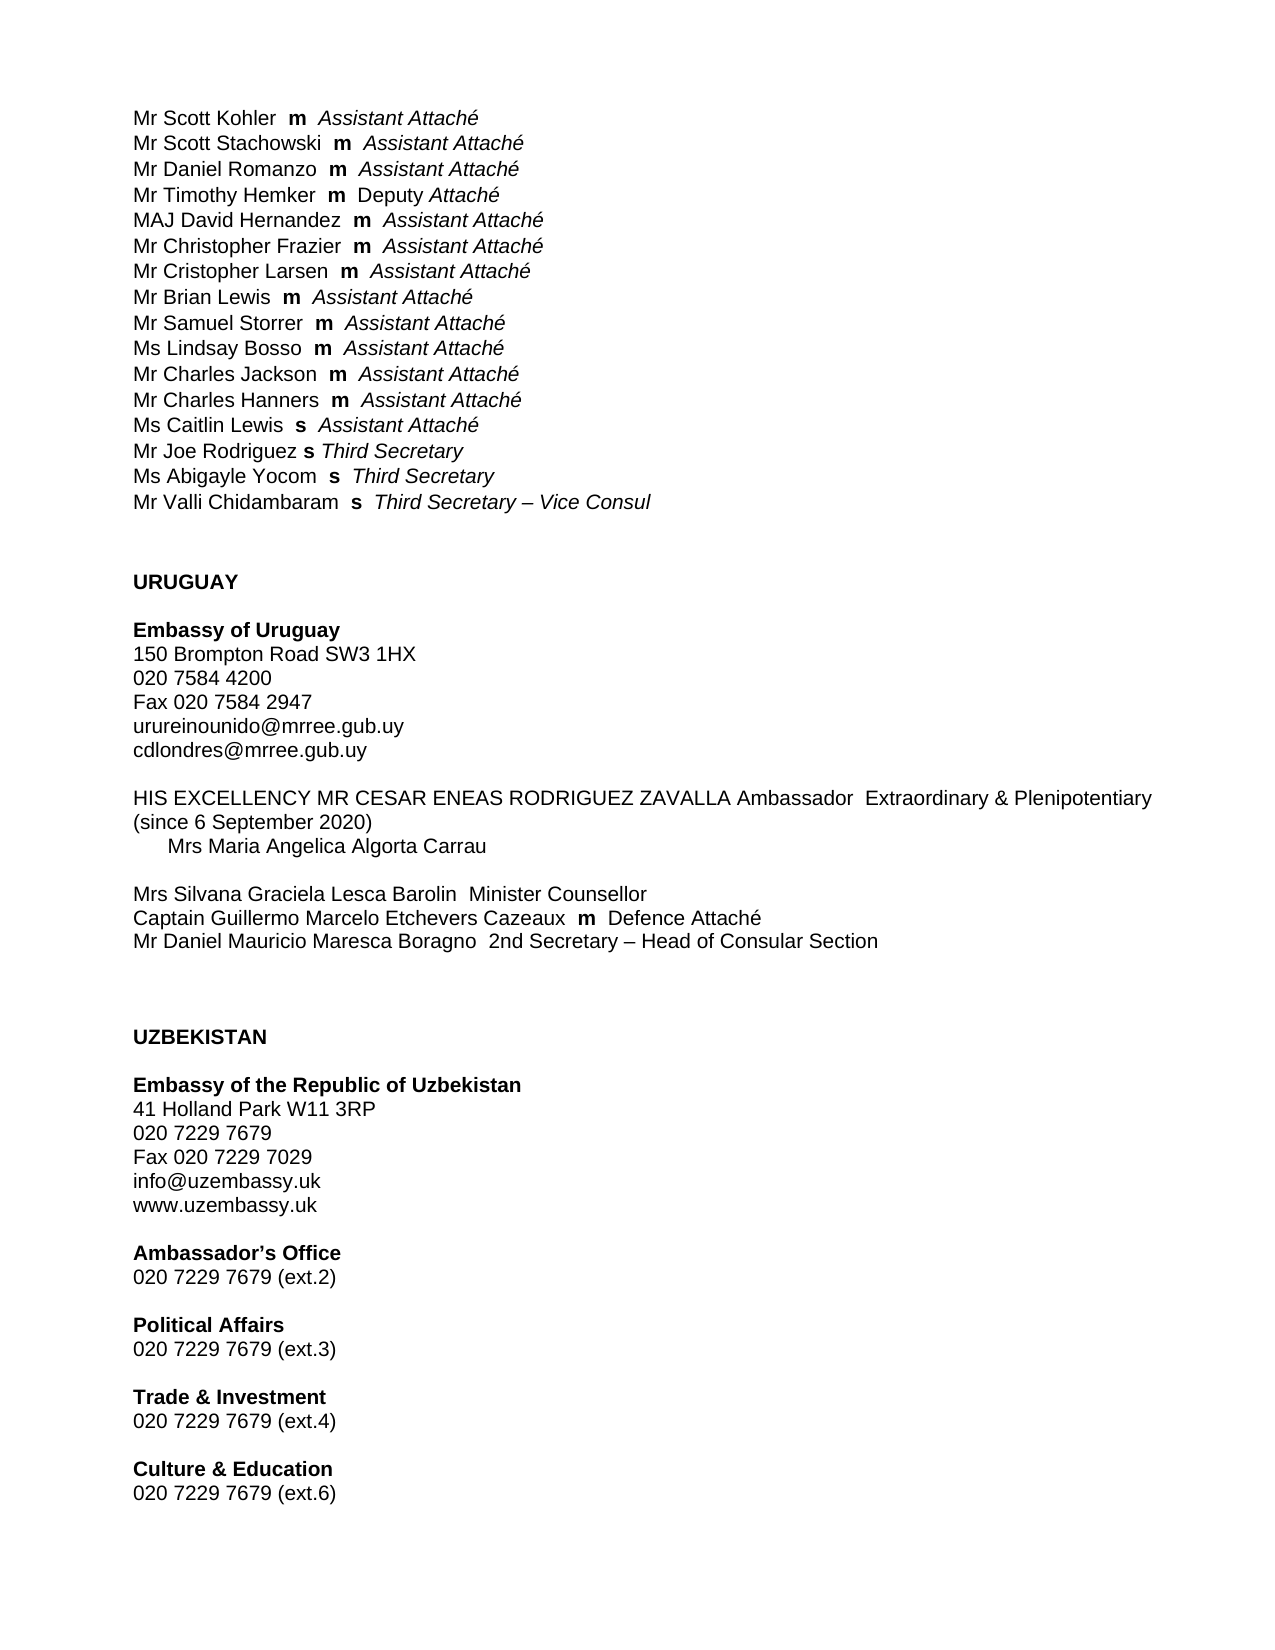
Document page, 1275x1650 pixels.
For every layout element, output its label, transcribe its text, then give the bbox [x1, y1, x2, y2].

text Ms Caitlin Lewis s Assistant Attaché [133, 413, 1181, 437]
text 020 7229 7679 (ext.6) [133, 1480, 1181, 1504]
text Mrs Maria Angelica Algorta Carrau [133, 833, 1181, 857]
text Mr Samuel Storrer m Assistant Attaché [133, 311, 1181, 334]
text Mr Scott Kohler m Assistant Attaché [133, 106, 1181, 129]
text Mr Scott Stachowski m Assistant Attaché [133, 131, 1181, 155]
text Fax 020 7584 2947 [133, 690, 1181, 714]
text Captain Guillermo Marcelo Etchevers Cazeaux m Defence Attaché [133, 905, 1181, 929]
text 020 7229 7679 (ext.4) [133, 1408, 1181, 1432]
text 41 Holland Park W11 3RP [133, 1097, 1181, 1121]
text Embassy of the Republic of Uzbekistan [133, 1073, 1181, 1097]
text UZBEKISTAN [133, 1025, 1181, 1049]
text Political Affairs [133, 1313, 1181, 1337]
text Ambassador’s Office [133, 1241, 1181, 1265]
text 020 7584 4200 [133, 666, 1181, 690]
text HIS EXCELLENCY MR CESAR ENEAS RODRIGUEZ ZAVALLA Ambassador Extraordinary & Plenipotentiary (since 6 September 2020) [133, 786, 1181, 833]
text info@uzembassy.uk [133, 1169, 1181, 1193]
text Mr Timothy Hemker m Deputy Attaché [133, 182, 1181, 206]
text Mrs Silvana Graciela Lesca Barolin Minister Counsellor [133, 881, 1181, 905]
text Mr Cristopher Larsen m Assistant Attaché [133, 259, 1181, 283]
text Mr Daniel Romanzo m Assistant Attaché [133, 157, 1181, 181]
text Mr Charles Jackson m Assistant Attaché [133, 362, 1181, 386]
text Embassy of Uruguay [133, 618, 1181, 642]
text Mr Daniel Mauricio Maresca Boragno 2nd Secretary – Head of Consular Section [133, 929, 1181, 953]
text www.uzembassy.uk [133, 1193, 1181, 1217]
text Fax 020 7229 7029 [133, 1145, 1181, 1169]
text 150 Brompton Road SW3 1HX [133, 642, 1181, 666]
text 020 7229 7679 (ext.2) [133, 1265, 1181, 1289]
text URUGUAY [133, 570, 1181, 594]
text 020 7229 7679 [133, 1121, 1181, 1145]
text Mr Christopher Frazier m Assistant Attaché [133, 234, 1181, 258]
text Mr Joe Rodriguez s Third Secretary [133, 439, 1181, 463]
text cdlondres@mrree.gub.uy [133, 738, 1181, 762]
text Trade & Investment [133, 1384, 1181, 1408]
text Ms Lindsay Bosso m Assistant Attaché [133, 336, 1181, 360]
text MAJ David Hernandez m Assistant Attaché [133, 208, 1181, 232]
text 020 7229 7679 (ext.3) [133, 1337, 1181, 1361]
text Culture & Education [133, 1456, 1181, 1480]
text Mr Valli Chidambaram s Third Secretary – Vice Consul [133, 490, 1181, 514]
text urureinounido@mrree.gub.uy [133, 714, 1181, 738]
text Ms Abigayle Yocom s Third Secretary [133, 464, 1181, 488]
text Mr Charles Hanners m Assistant Attaché [133, 387, 1181, 411]
text Mr Brian Lewis m Assistant Attaché [133, 285, 1181, 309]
